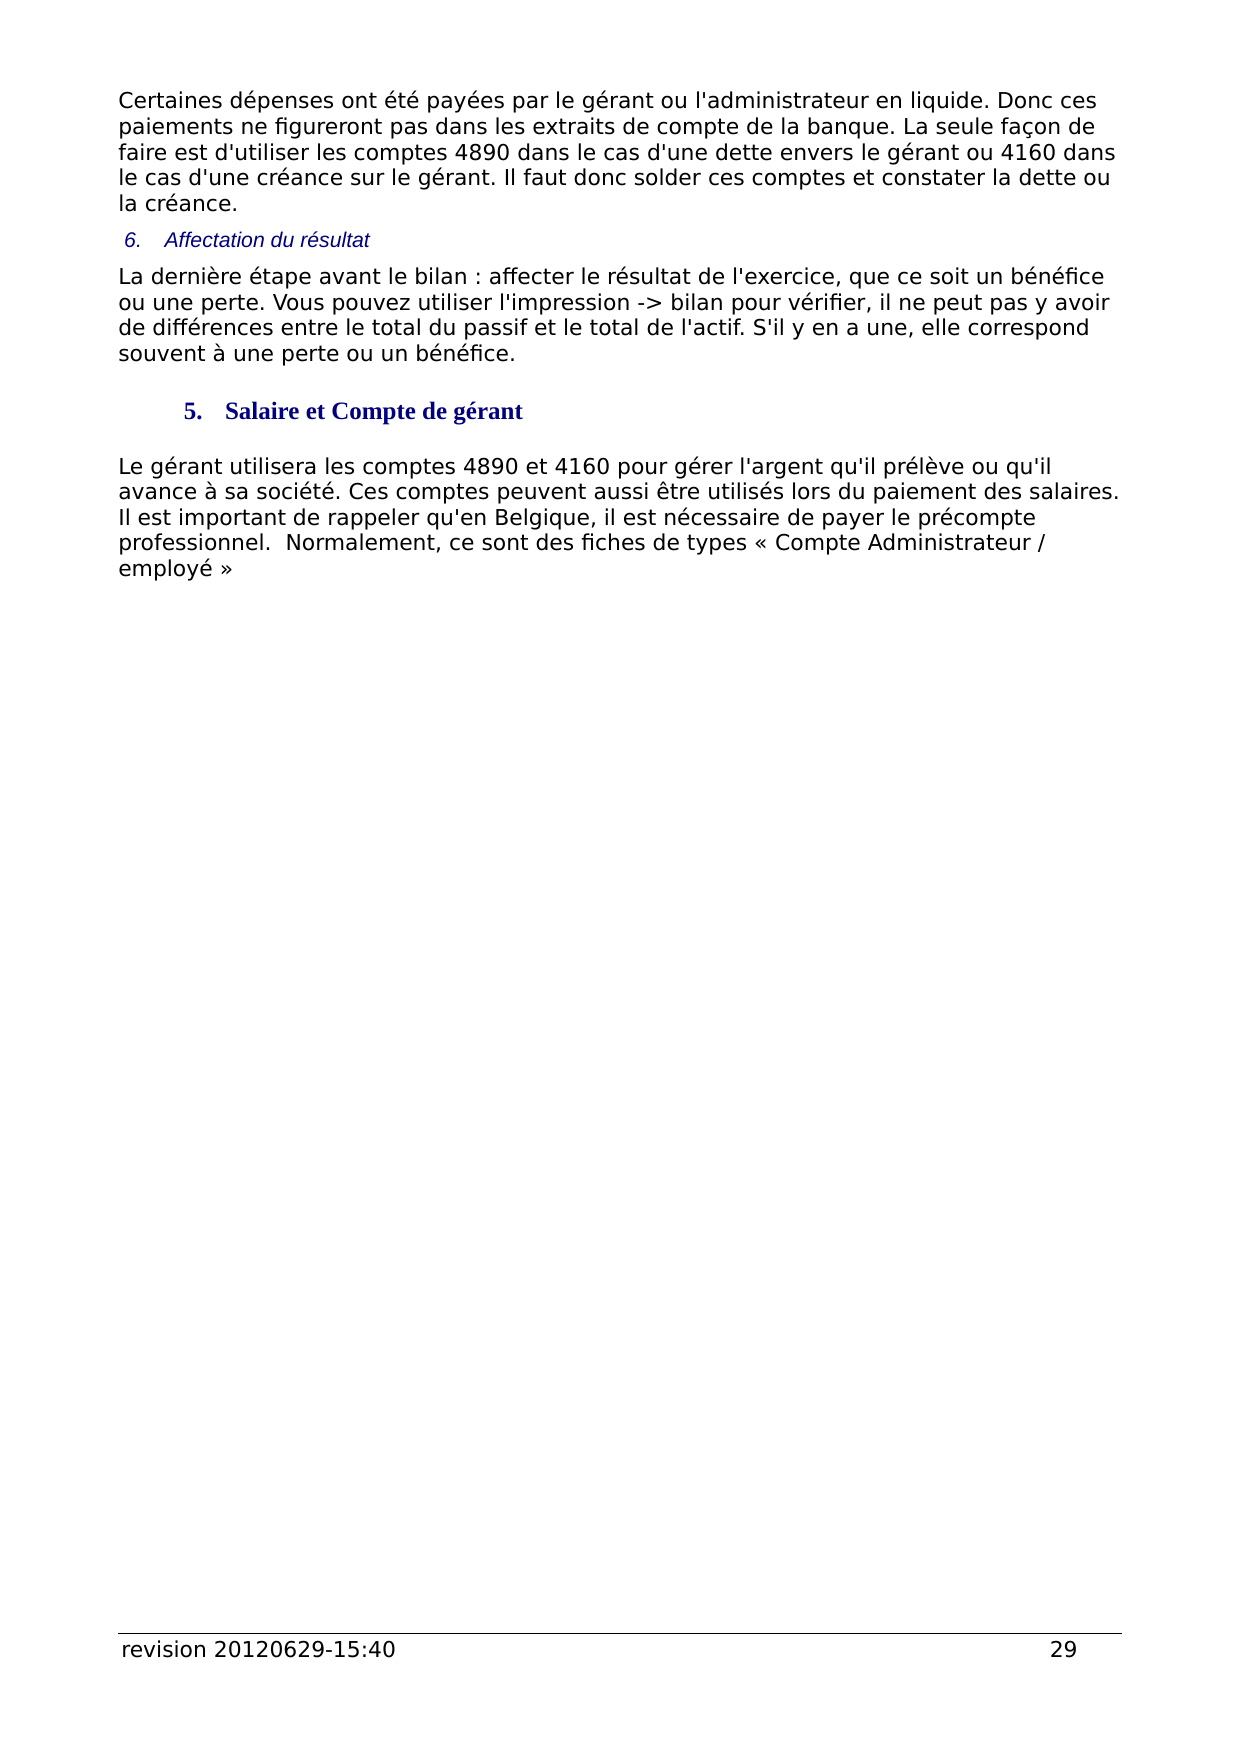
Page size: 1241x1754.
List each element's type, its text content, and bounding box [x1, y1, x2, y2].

subtitle Affectation du résultat [118, 228, 1122, 252]
text Certaines dépenses ont été payées par le gérant ou l'administrateur en liquide. Donc ces paiements ne figureront pas dans les extraits de compte de la banque. La seule façon de faire est d'utiliser les comptes 4890 dans le cas d'une dette envers le gérant ou 4160 dans le cas d'une créance sur le gérant. Il faut donc solder ces comptes et constater la dette ou la créance. [118, 88, 1122, 216]
subtitle Salaire et Compte de gérant [177, 396, 1122, 424]
text La dernière étape avant le bilan : affecter le résultat de l'exercice, que ce soit un bénéfice ou une perte. Vous pouvez utiliser l'impression -> bilan pour vérifier, il ne peut pas y avoir de différences entre le total du passif et le total de l'actif. S'il y en a une, elle correspond souvent à une perte ou un bénéfice. [118, 264, 1122, 366]
text Le gérant utilisera les comptes 4890 et 4160 pour gérer l'argent qu'il prélève ou qu'il avance à sa société. Ces comptes peuvent aussi être utilisés lors du paiement des salaires. Il est important de rappeler qu'en Belgique, il est nécessaire de payer le précompte professionnel. Normalement, ce sont des fiches de types « Compte Administrateur / employé » [118, 454, 1122, 582]
